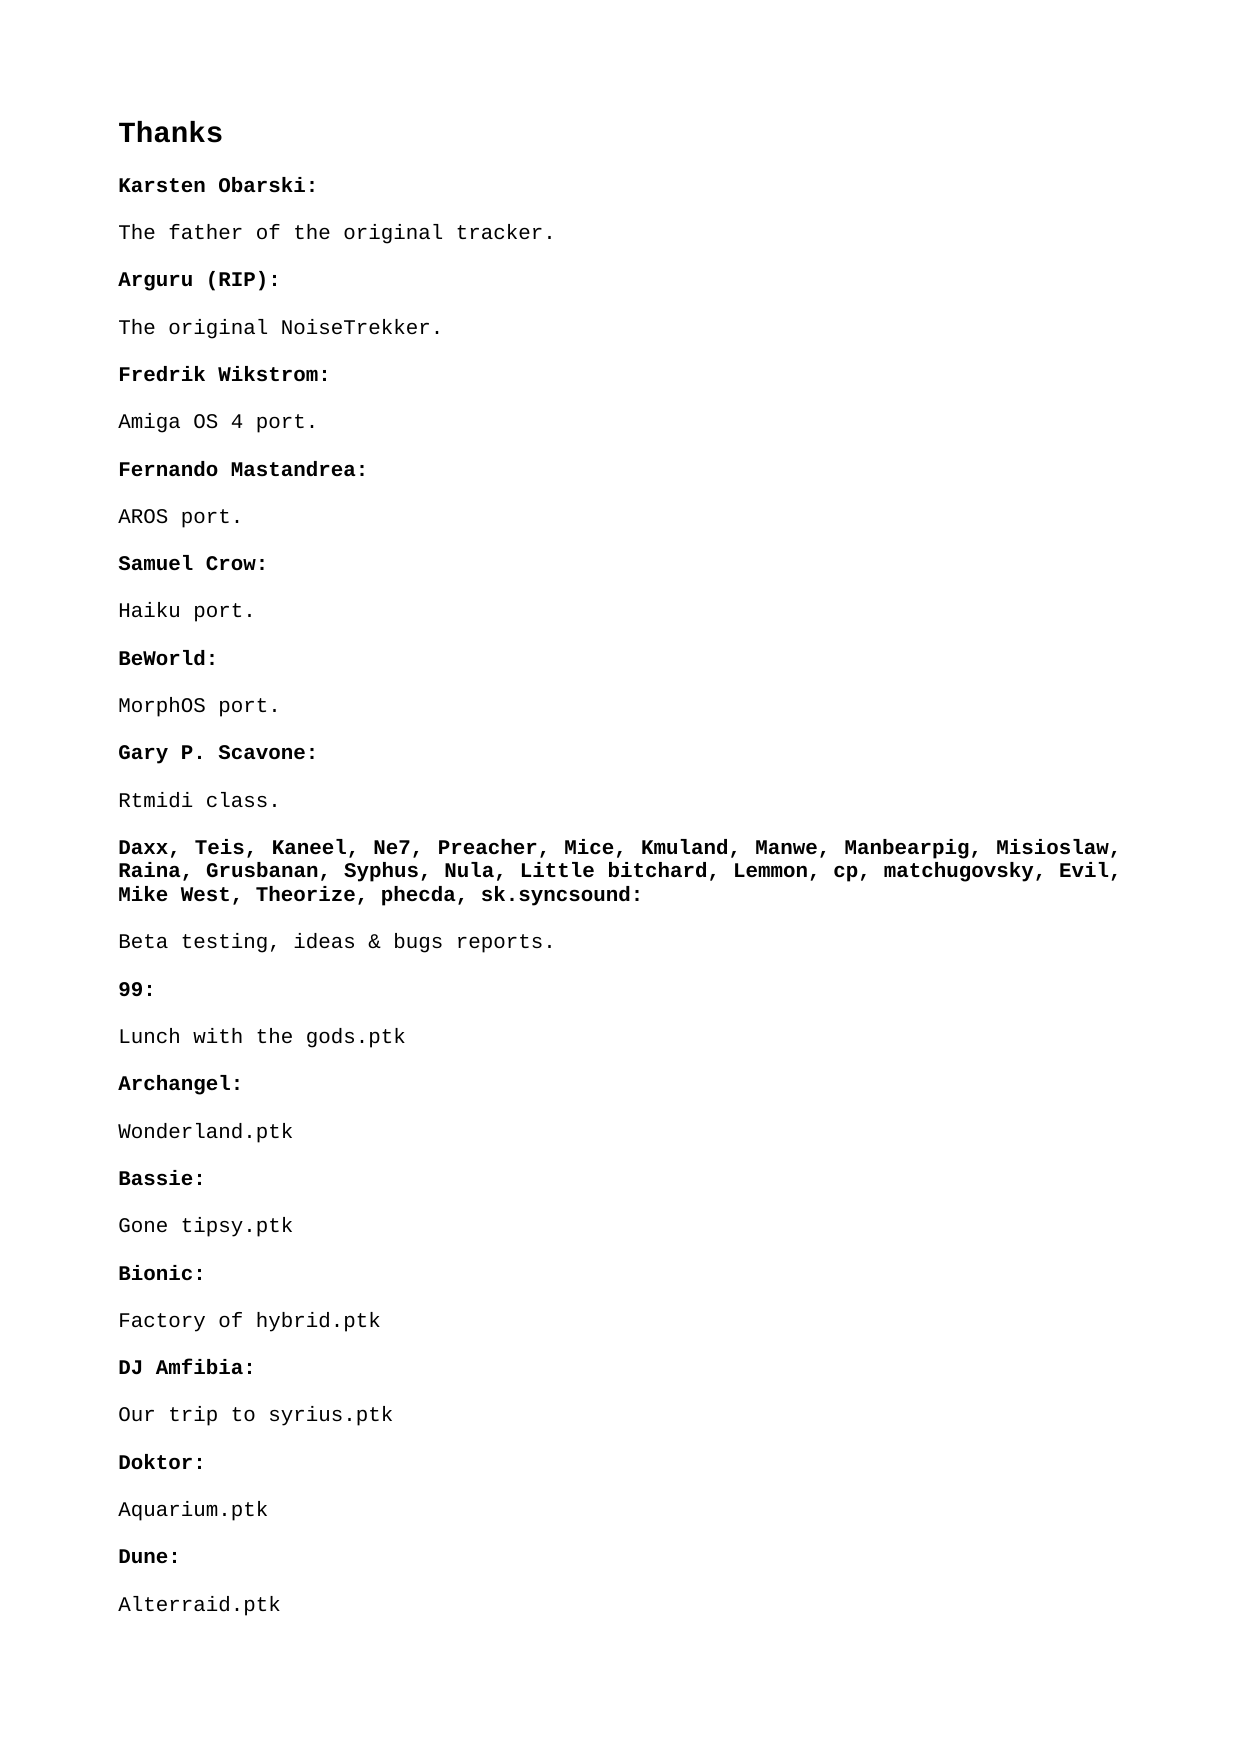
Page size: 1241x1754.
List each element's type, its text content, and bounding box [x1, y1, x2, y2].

text Bionic: [118, 1262, 1122, 1286]
text Samuel Crow: [118, 553, 1122, 577]
text Our trip to syrius.ptk [118, 1404, 1122, 1428]
text Daxx, Teis, Kaneel, Ne7, Preacher, Mice, Kmuland, Manwe, Manbearpig, Misioslaw, Raina, Grusbanan, Syphus, Nula, Little bitchard, Lemmon, cp, matchugovsky, Evil, Mike West, Theorize, phecda, sk.syncsound: [118, 837, 1122, 908]
text Dune: [118, 1546, 1122, 1570]
text Alterraid.ptk [118, 1593, 1122, 1617]
text Archangel: [118, 1073, 1122, 1097]
text Bassie: [118, 1168, 1122, 1192]
text Wonderland.ptk [118, 1121, 1122, 1144]
text Gary P. Scavone: [118, 742, 1122, 766]
text 99: [118, 979, 1122, 1002]
text Amiga OS 4 port. [118, 411, 1122, 435]
text Karsten Obarski: [118, 175, 1122, 198]
text Rtmidi class. [118, 789, 1122, 813]
text MorphOS port. [118, 695, 1122, 719]
text Beta testing, ideas & bugs reports. [118, 931, 1122, 955]
text Gone tipsy.ptk [118, 1215, 1122, 1239]
text Lunch with the gods.ptk [118, 1026, 1122, 1050]
text The original NoiseTrekker. [118, 317, 1122, 340]
text Doktor: [118, 1452, 1122, 1475]
text DJ Amfibia: [118, 1357, 1122, 1381]
text Haiku port. [118, 600, 1122, 624]
text Aquarium.ptk [118, 1499, 1122, 1523]
text Fredrik Wikstrom: [118, 364, 1122, 388]
text Thanks [118, 118, 1122, 151]
text Arguru (RIP): [118, 269, 1122, 293]
text Factory of hybrid.ptk [118, 1310, 1122, 1333]
text Fernando Mastandrea: [118, 458, 1122, 482]
text AROS port. [118, 506, 1122, 529]
text The father of the original tracker. [118, 222, 1122, 246]
text BeWorld: [118, 648, 1122, 671]
